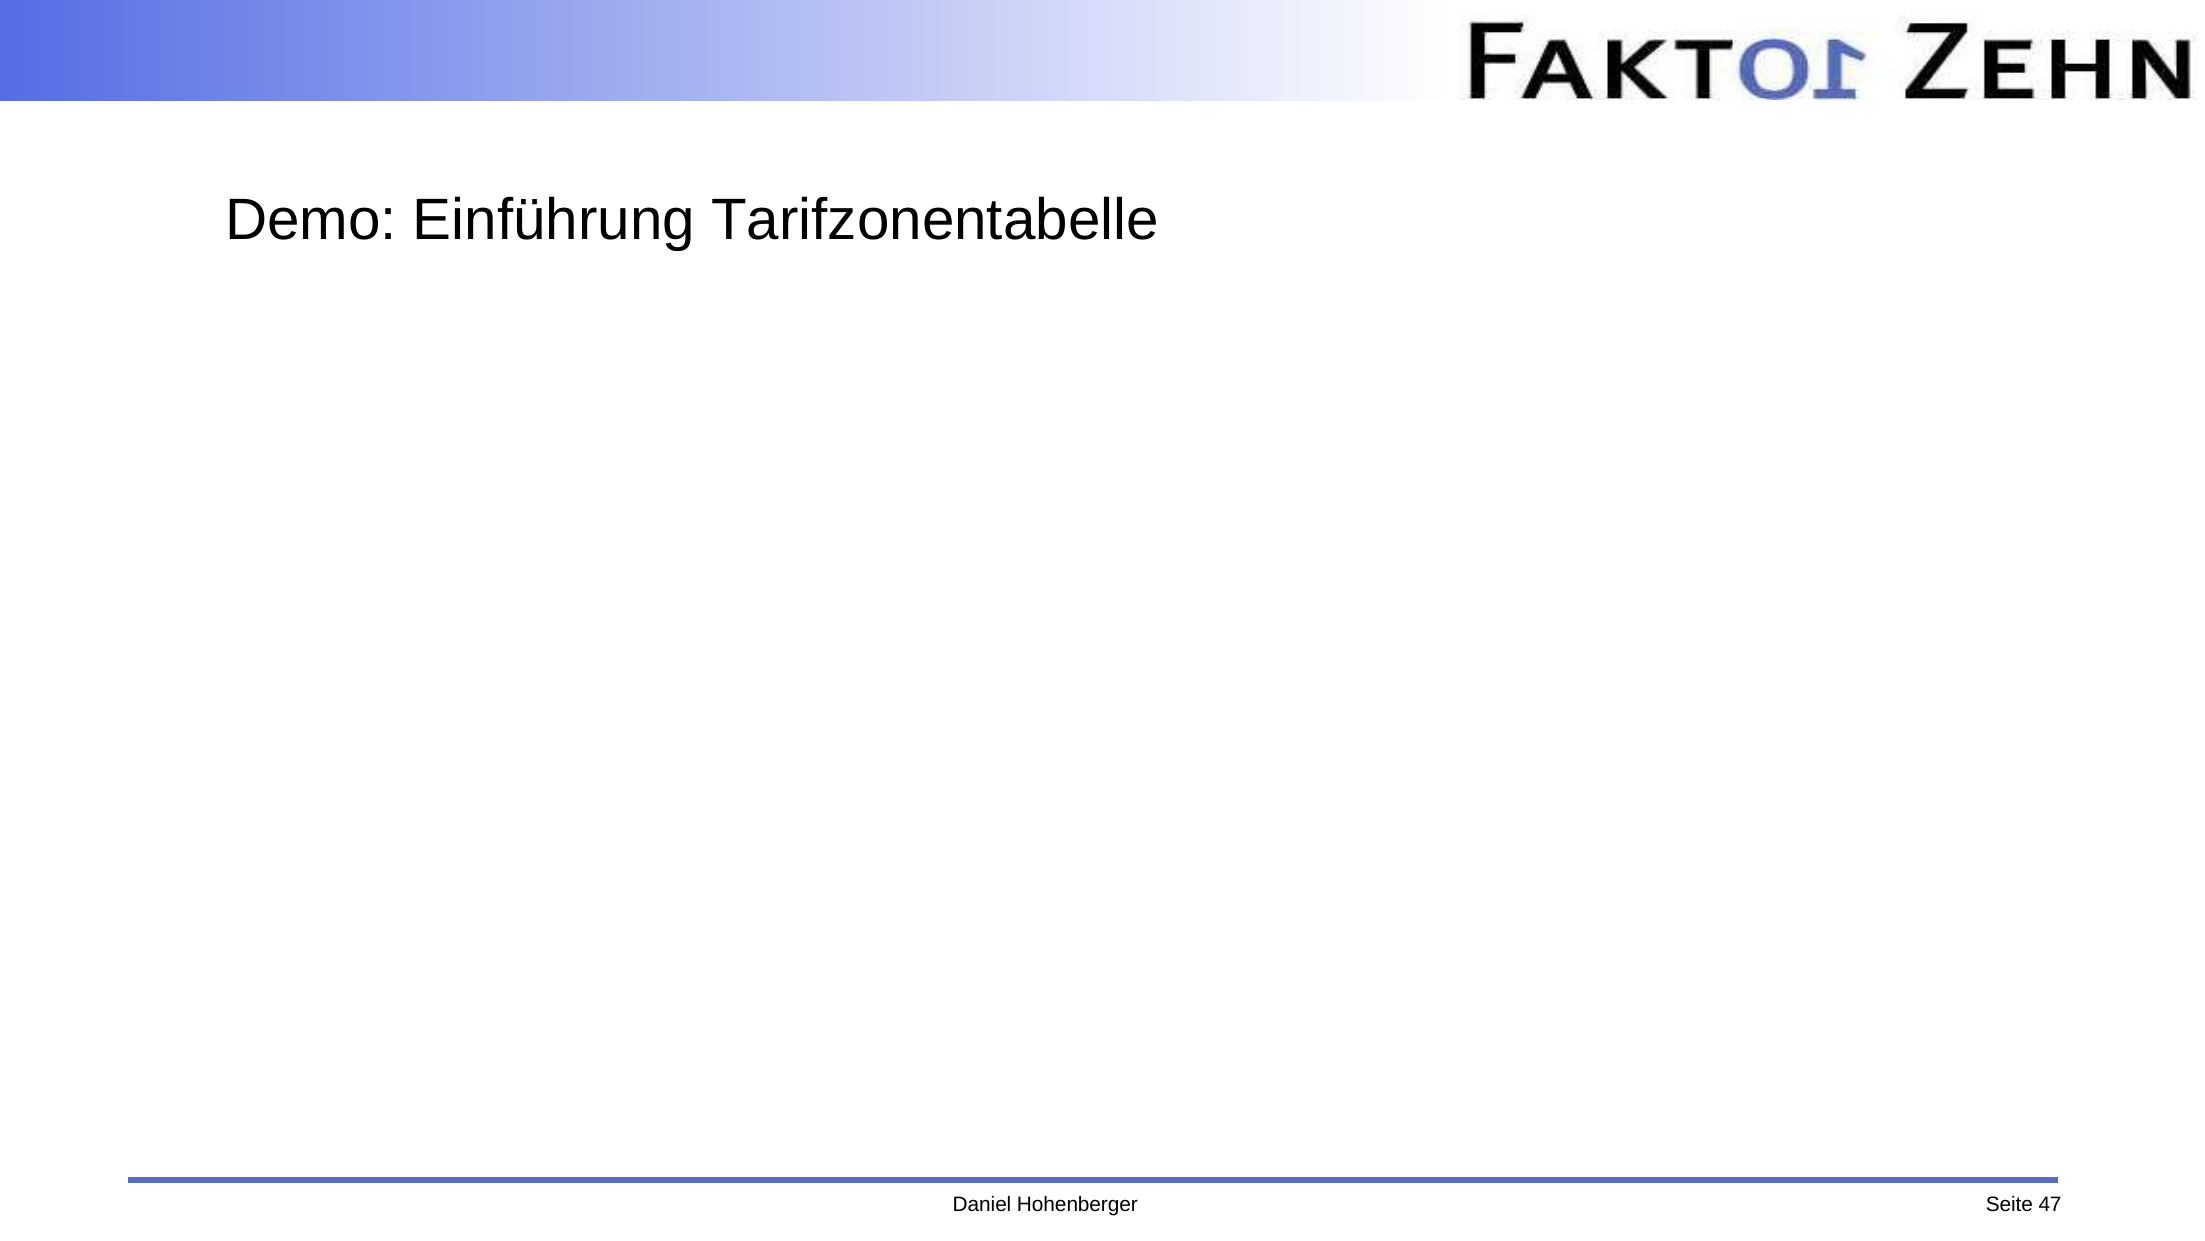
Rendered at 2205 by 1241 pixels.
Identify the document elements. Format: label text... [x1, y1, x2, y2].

title Demo: Einführung Tarifzonentabelle [225, 142, 1981, 296]
picture [1460, 7, 2202, 100]
